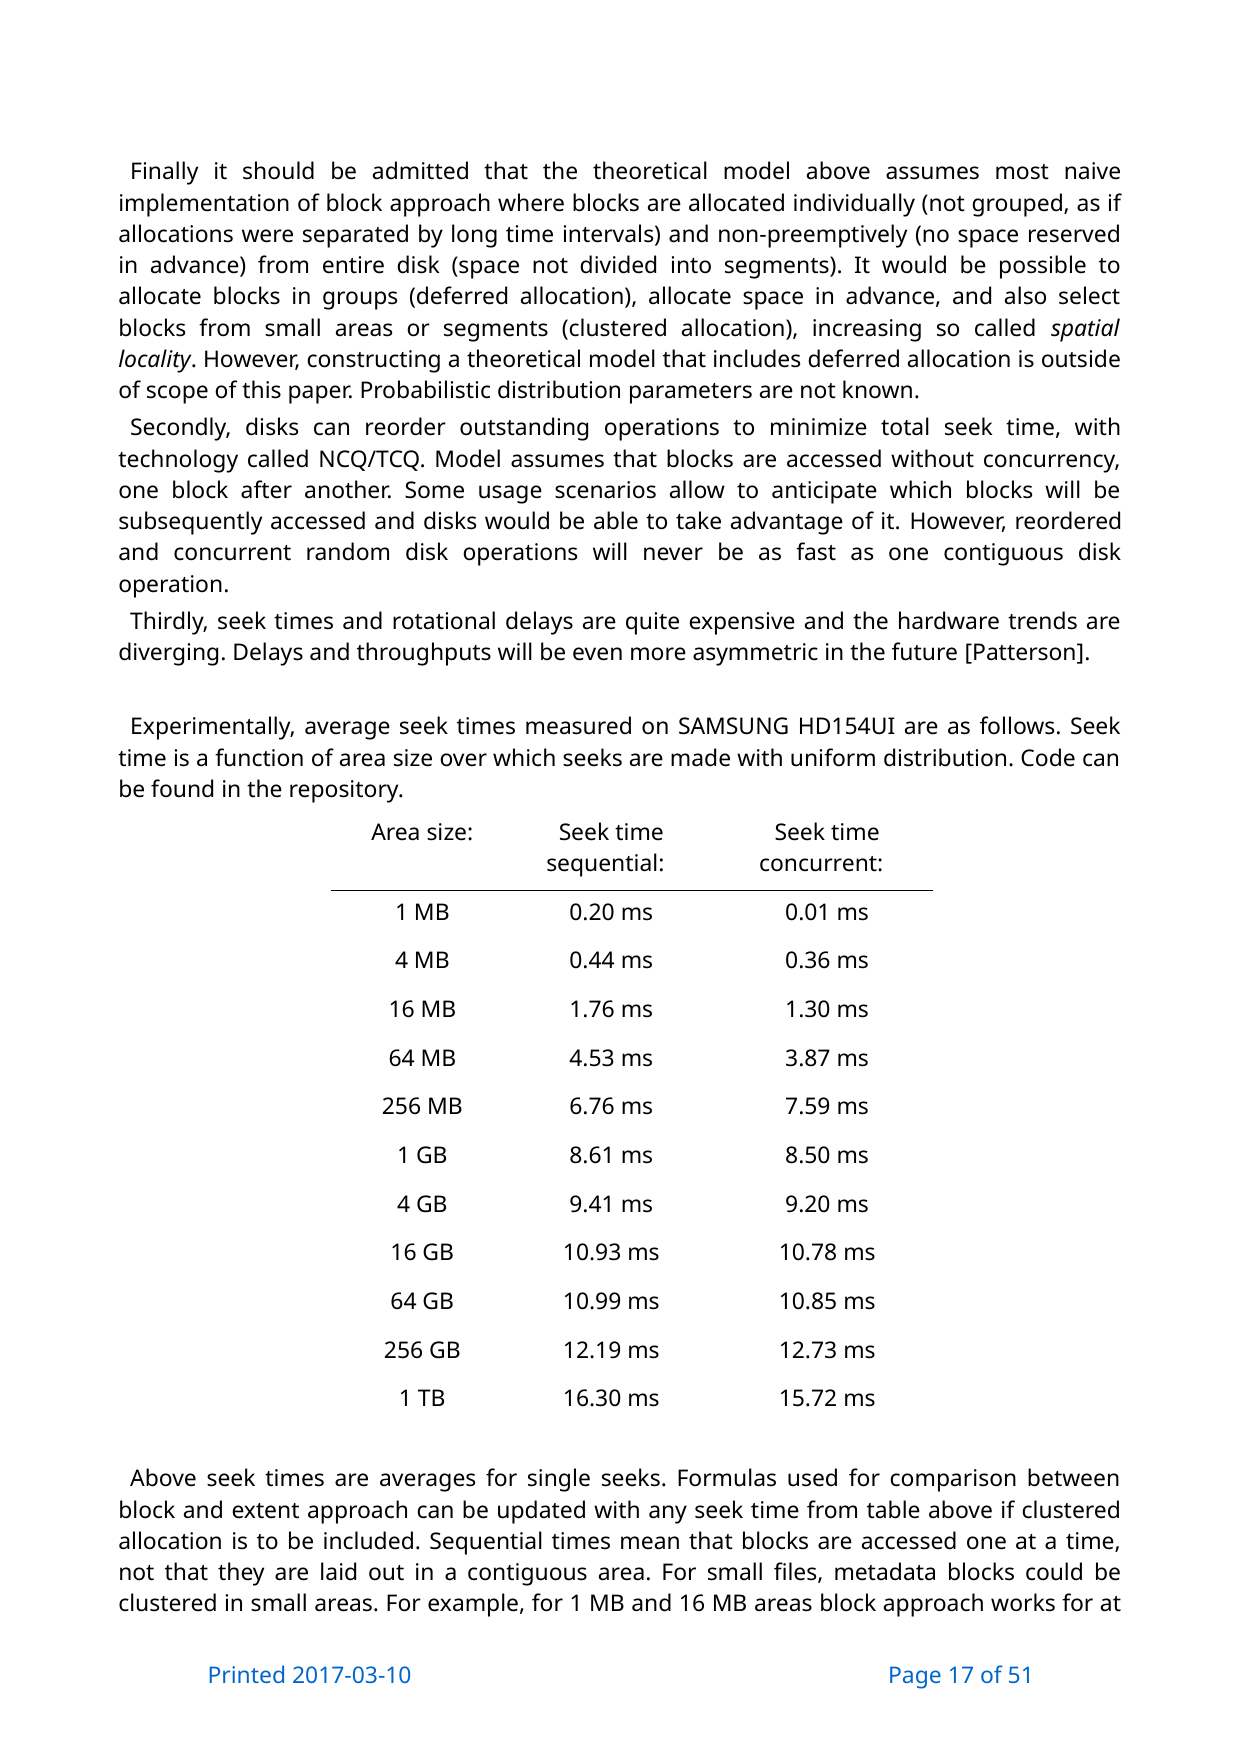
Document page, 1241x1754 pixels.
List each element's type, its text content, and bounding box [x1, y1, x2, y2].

table_header [118, 810, 331, 890]
table_cell [933, 987, 1122, 1036]
table_cell 10.78 ms [709, 1231, 933, 1279]
table_cell 15.72 ms [709, 1376, 933, 1425]
table_cell 0.36 ms [709, 939, 933, 987]
text Finally it should be admitted that the theoretical model above assumes most naive implementation of block approach where blocks are allocated individually (not grouped, as if allocations were separated by long time intervals) and non-preemptively (no space reserved in advance) from entire disk (space not divided into segments). It would be possible to allocate blocks in groups (deferred allocation), allocate space in advance, and also select blocks from small areas or segments (clustered allocation), increasing so called spatial locality. However, constructing a theoretical model that includes deferred allocation is outside of scope of this paper. Probabilistic distribution parameters are not known. [118, 155, 1122, 405]
table_cell 16 MB [331, 987, 501, 1036]
table_cell 0.44 ms [501, 939, 709, 987]
table_cell [118, 890, 331, 939]
table_cell 8.61 ms [501, 1133, 709, 1182]
table_cell 16 GB [331, 1231, 501, 1279]
text Secondly, disks can reorder outstanding operations to minimize total seek time, with technology called NCQ/TCQ. Model assumes that blocks are accessed without concurrency, one block after another. Some usage scenarios allow to anticipate which blocks will be subsequently accessed and disks would be able to take advantage of it. However, reordered and concurrent random disk operations will never be as fast as one contiguous disk operation. [118, 411, 1122, 599]
table_header Seek time sequential: [501, 810, 709, 890]
table_cell 256 GB [331, 1328, 501, 1376]
table_cell [933, 1036, 1122, 1084]
table_cell [118, 1182, 331, 1231]
table_cell 6.76 ms [501, 1085, 709, 1133]
table_cell 1.30 ms [709, 987, 933, 1036]
table_cell 1 TB [331, 1376, 501, 1425]
table_cell [118, 939, 331, 987]
table_cell 9.41 ms [501, 1182, 709, 1231]
table_cell 10.93 ms [501, 1231, 709, 1279]
table_cell 256 MB [331, 1085, 501, 1133]
table_cell [118, 1085, 331, 1133]
table_cell 1 MB [331, 891, 501, 939]
table_cell 12.73 ms [709, 1328, 933, 1376]
text Above seek times are averages for single seeks. Formulas used for comparison between block and extent approach can be updated with any seek time from table above if clustered allocation is to be included. Sequential times mean that blocks are accessed one at a time, not that they are laid out in a contiguous area. For small files, metadata blocks could be clustered in small areas. For example, for 1 MB and 16 MB areas block approach works for at [118, 1462, 1122, 1618]
table_cell 1.76 ms [501, 987, 709, 1036]
table_cell [933, 939, 1122, 987]
table_header Seek time concurrent: [709, 810, 933, 890]
table_cell 4 MB [331, 939, 501, 987]
table_cell [933, 1133, 1122, 1182]
table_cell 0.20 ms [501, 891, 709, 939]
table_cell [118, 1231, 331, 1279]
table_cell 64 MB [331, 1036, 501, 1084]
table_cell 8.50 ms [709, 1133, 933, 1182]
table_cell [118, 1328, 331, 1376]
table_cell 7.59 ms [709, 1085, 933, 1133]
table_cell [933, 1182, 1122, 1231]
table_cell 0.01 ms [709, 891, 933, 939]
table_cell [118, 987, 331, 1036]
table_cell 4.53 ms [501, 1036, 709, 1084]
table_cell 10.85 ms [709, 1279, 933, 1328]
table_cell 9.20 ms [709, 1182, 933, 1231]
table_cell 4 GB [331, 1182, 501, 1231]
table_cell [118, 1133, 331, 1182]
table_cell [933, 1376, 1122, 1425]
table_cell 1 GB [331, 1133, 501, 1182]
table_cell [118, 1036, 331, 1084]
table_cell [118, 1279, 331, 1328]
table_cell [933, 1085, 1122, 1133]
table_cell [933, 1279, 1122, 1328]
table_cell 12.19 ms [501, 1328, 709, 1376]
table_cell 10.99 ms [501, 1279, 709, 1328]
text Thirdly, seek times and rotational delays are quite expensive and the hardware trends are diverging. Delays and throughputs will be even more asymmetric in the future [Patterson]. [118, 605, 1122, 667]
table_cell [933, 1328, 1122, 1376]
table_cell 64 GB [331, 1279, 501, 1328]
table_header Area size: [331, 810, 501, 890]
table_cell [933, 890, 1122, 939]
table_cell 16.30 ms [501, 1376, 709, 1425]
table_cell 3.87 ms [709, 1036, 933, 1084]
table_header [933, 810, 1122, 890]
text Experimentally, average seek times measured on SAMSUNG HD154UI are as follows. Seek time is a function of area size over which seeks are made with uniform distribution. Code can be found in the repository. [118, 710, 1122, 804]
table_cell [118, 1376, 331, 1425]
table_cell [933, 1231, 1122, 1279]
